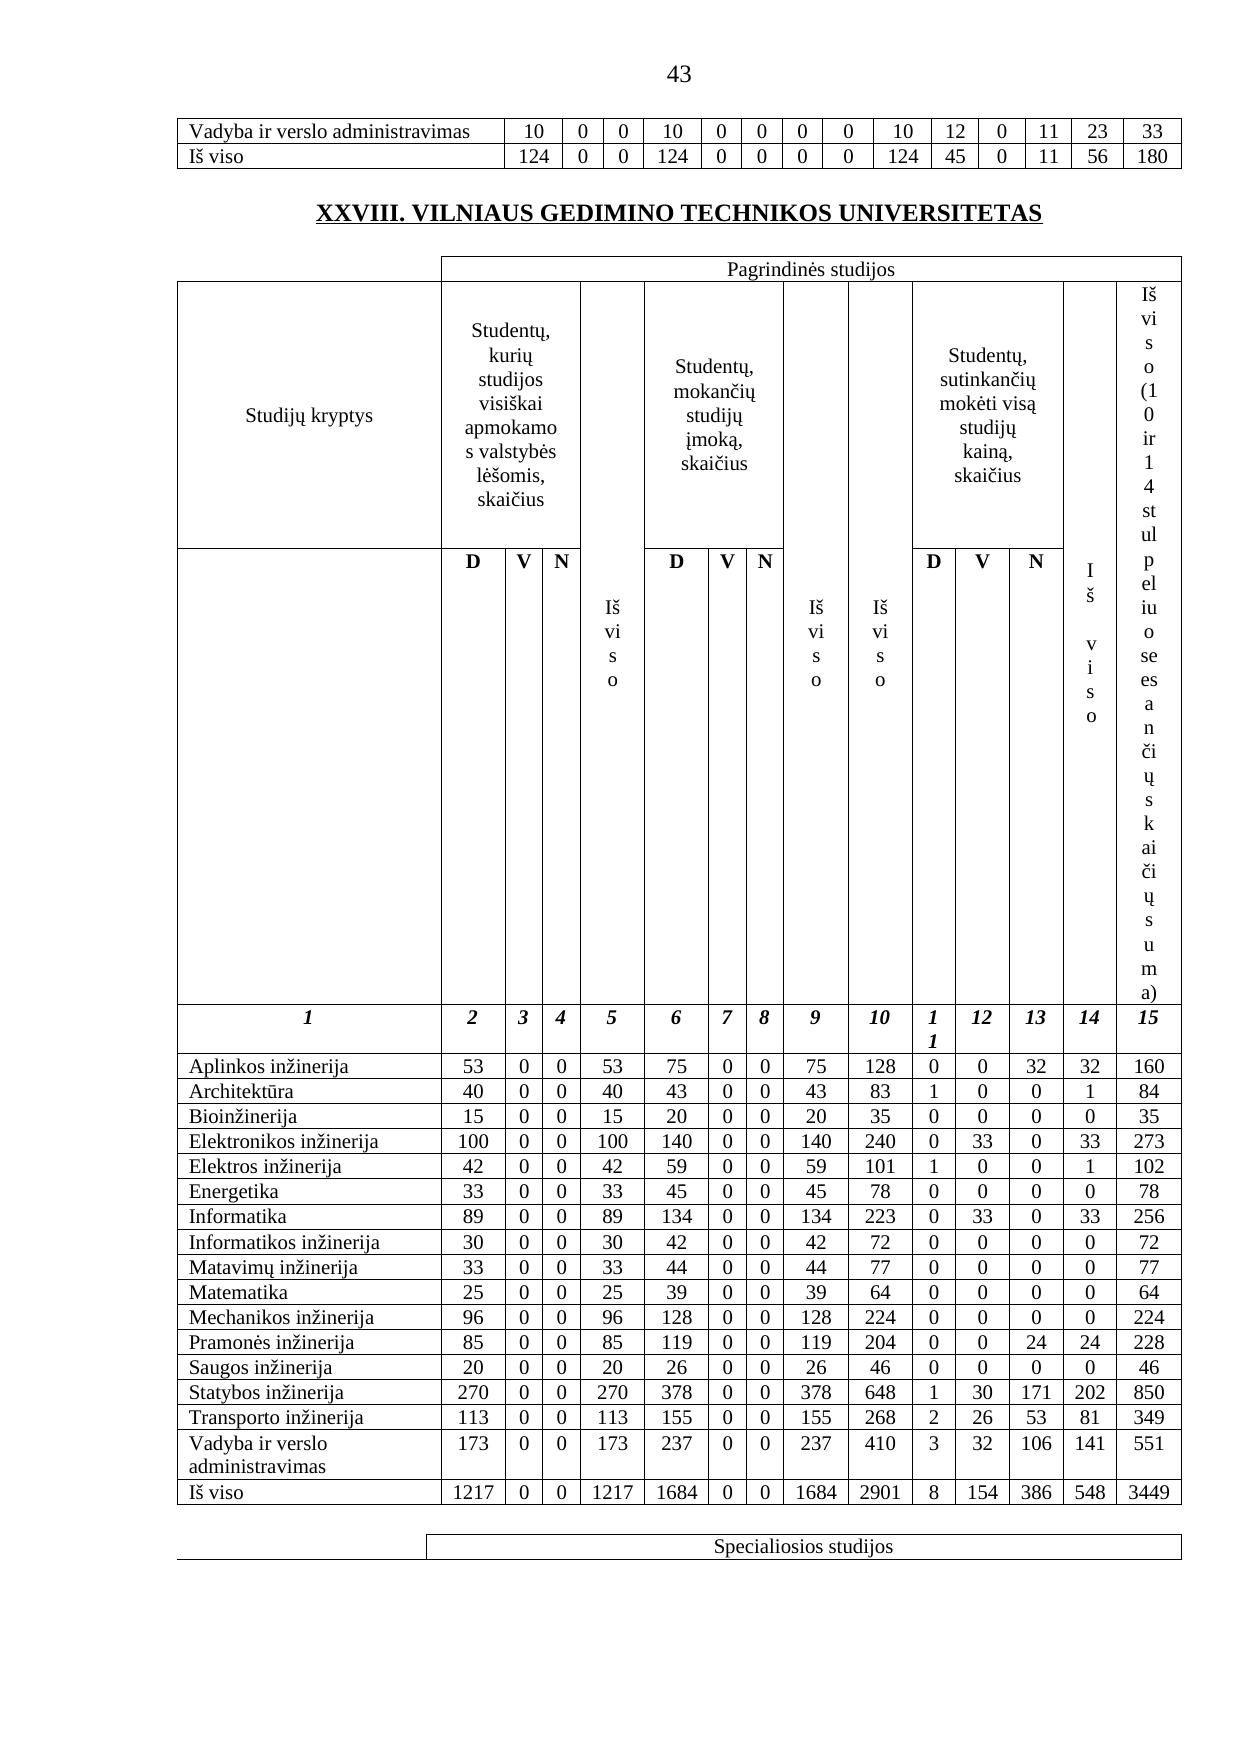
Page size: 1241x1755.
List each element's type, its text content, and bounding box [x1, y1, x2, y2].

table_cell 0 [506, 1305, 542, 1329]
table_cell 46 [849, 1355, 912, 1379]
table_cell 1 [913, 1154, 955, 1178]
table_cell 33 [1064, 1129, 1116, 1153]
table_cell 40 [581, 1079, 644, 1103]
table_cell 0 [1064, 1305, 1116, 1329]
table_cell 268 [849, 1405, 912, 1429]
table_cell 0 [913, 1330, 955, 1354]
table_cell Energetika [178, 1179, 441, 1203]
table_cell Studentų, kurių studijos visiškai apmokamos valstybės lėšomis, skaičius [442, 282, 580, 548]
table_cell 0 [1010, 1179, 1063, 1203]
table_cell 0 [747, 1104, 783, 1128]
table_cell Studentų, mokančių studijų įmoką, skaičius [645, 282, 783, 548]
table_cell 64 [1117, 1280, 1181, 1304]
table_cell 204 [849, 1330, 912, 1354]
table_cell 0 [709, 1129, 746, 1153]
table_cell Iš viso [581, 282, 644, 1004]
table_cell 173 [581, 1430, 644, 1478]
table_cell 0 [747, 1079, 783, 1103]
table_cell 2901 [849, 1480, 912, 1504]
table_cell 0 [1010, 1355, 1063, 1379]
table_cell 0 [709, 1179, 746, 1203]
table_cell 141 [1064, 1430, 1116, 1478]
table_cell 270 [442, 1380, 505, 1404]
table_cell 349 [1117, 1405, 1181, 1429]
table_cell 0 [543, 1079, 580, 1103]
table_cell 124 [874, 144, 931, 168]
table_cell 0 [823, 119, 873, 143]
table_cell 0 [913, 1129, 955, 1153]
table_cell 20 [645, 1104, 708, 1128]
table_cell 648 [849, 1380, 912, 1404]
table_cell 113 [581, 1405, 644, 1429]
table_cell 15 [442, 1104, 505, 1128]
table_cell 43 [784, 1079, 848, 1103]
table_cell 0 [747, 1355, 783, 1379]
table_cell 378 [784, 1380, 848, 1404]
table_cell 0 [506, 1405, 542, 1429]
table_cell Bioinžinerija [178, 1104, 441, 1128]
table_cell 0 [1064, 1104, 1116, 1128]
table_cell Vadyba ir verslo administravimas [178, 1430, 441, 1478]
table_cell 100 [581, 1129, 644, 1153]
table_cell 134 [784, 1205, 848, 1228]
table_cell Informatikos inžinerija [178, 1230, 441, 1254]
table_cell 0 [506, 1355, 542, 1379]
table_cell 124 [505, 144, 562, 168]
table_cell 3449 [1117, 1480, 1181, 1504]
table_cell 0 [506, 1280, 542, 1304]
table_cell 0 [956, 1054, 1009, 1078]
table_cell 0 [747, 1280, 783, 1304]
table_cell [178, 549, 441, 1004]
table_cell 32 [1010, 1054, 1063, 1078]
table_cell 155 [784, 1405, 848, 1429]
table_cell 8 [913, 1480, 955, 1504]
table_cell 0 [913, 1305, 955, 1329]
table_cell 3 [506, 1005, 542, 1053]
table_cell 128 [849, 1054, 912, 1078]
table_cell 0 [543, 1179, 580, 1203]
table_cell 0 [709, 1054, 746, 1078]
table_cell 0 [979, 119, 1025, 143]
table_cell 3 [913, 1430, 955, 1478]
table_header Specialiosios studijos [427, 1535, 1181, 1558]
table_cell 0 [604, 119, 643, 143]
table_cell 42 [442, 1154, 505, 1178]
table_cell 44 [645, 1255, 708, 1279]
table_cell 59 [784, 1154, 848, 1178]
table_cell Mechanikos inžinerija [178, 1305, 441, 1329]
table_cell 0 [1010, 1129, 1063, 1153]
table_cell 0 [702, 119, 741, 143]
table_cell 140 [784, 1129, 848, 1153]
table_cell 0 [1064, 1280, 1116, 1304]
table_cell 0 [747, 1480, 783, 1504]
table_cell 100 [442, 1129, 505, 1153]
table_cell 14 [1064, 1005, 1116, 1053]
table_cell V [506, 549, 542, 1004]
table_cell 0 [956, 1255, 1009, 1279]
table_cell 20 [442, 1355, 505, 1379]
table_cell D [442, 549, 505, 1004]
table_cell 12 [956, 1005, 1009, 1053]
table_cell 0 [506, 1255, 542, 1279]
table_cell 237 [645, 1430, 708, 1478]
table_cell 26 [956, 1405, 1009, 1429]
table_cell 0 [913, 1054, 955, 1078]
table_cell 0 [506, 1154, 542, 1178]
table_cell Iš viso [178, 144, 504, 168]
table_cell 106 [1010, 1430, 1063, 1478]
table_cell 56 [1072, 144, 1123, 168]
table_cell 1217 [442, 1480, 505, 1504]
table_cell 13 [1010, 1005, 1063, 1053]
table_cell 0 [709, 1305, 746, 1329]
table_cell 237 [784, 1430, 848, 1478]
table_cell 7 [709, 1005, 746, 1053]
table_cell 0 [709, 1330, 746, 1354]
table_cell 59 [645, 1154, 708, 1178]
table_cell Elektronikos inžinerija [178, 1129, 441, 1153]
table_cell 4 [543, 1005, 580, 1053]
table_cell 154 [956, 1480, 1009, 1504]
table_cell 33 [581, 1255, 644, 1279]
table_cell 77 [849, 1255, 912, 1279]
table_cell 26 [645, 1355, 708, 1379]
table_cell 0 [543, 1255, 580, 1279]
table_cell 53 [581, 1054, 644, 1078]
table_cell 0 [913, 1255, 955, 1279]
table_cell D [645, 549, 708, 1004]
table_cell 256 [1117, 1205, 1181, 1228]
table_cell 0 [543, 1054, 580, 1078]
table_cell 0 [956, 1330, 1009, 1354]
table_cell 89 [581, 1205, 644, 1228]
table_cell 0 [747, 1154, 783, 1178]
table_cell 1 [178, 1005, 441, 1053]
table_cell 42 [784, 1230, 848, 1254]
table_cell 0 [543, 1305, 580, 1329]
table_cell 24 [1010, 1330, 1063, 1354]
table_cell 53 [1010, 1405, 1063, 1429]
table_cell 0 [956, 1280, 1009, 1304]
table_cell 0 [747, 1405, 783, 1429]
table_cell 0 [709, 1380, 746, 1404]
table_cell 0 [913, 1179, 955, 1203]
table_cell 12 [932, 119, 978, 143]
table_cell D [913, 549, 955, 1004]
table_cell 0 [747, 1305, 783, 1329]
table_cell 386 [1010, 1480, 1063, 1504]
table_cell 0 [543, 1205, 580, 1228]
table_cell Matavimų inžinerija [178, 1255, 441, 1279]
table_cell 0 [783, 119, 822, 143]
table_cell 33 [1124, 119, 1181, 143]
table_cell 0 [709, 1255, 746, 1279]
table_cell 0 [956, 1079, 1009, 1103]
table_cell Iš viso (10 ir 14 stulpeliuose esančių skaičių suma) [1117, 282, 1181, 1004]
table_cell 1217 [581, 1480, 644, 1504]
table_cell 224 [849, 1305, 912, 1329]
table_cell 270 [581, 1380, 644, 1404]
table_cell 378 [645, 1380, 708, 1404]
table_cell 46 [1117, 1355, 1181, 1379]
table_cell 0 [543, 1405, 580, 1429]
table_cell 1 [1064, 1079, 1116, 1103]
table_cell 128 [784, 1305, 848, 1329]
table_cell 85 [581, 1330, 644, 1354]
table_cell 0 [604, 144, 643, 168]
table_cell 0 [747, 1129, 783, 1153]
table_header [177, 1534, 426, 1558]
table_cell 30 [442, 1230, 505, 1254]
table_cell 0 [1010, 1305, 1063, 1329]
table_cell 0 [506, 1179, 542, 1203]
table_cell 0 [979, 144, 1025, 168]
table_cell 1 [913, 1380, 955, 1404]
table_cell 0 [913, 1355, 955, 1379]
table_cell 39 [645, 1280, 708, 1304]
table_cell 0 [1010, 1280, 1063, 1304]
table_cell 0 [913, 1230, 955, 1254]
table_cell 0 [956, 1104, 1009, 1128]
table_cell 0 [709, 1430, 746, 1478]
table_cell 33 [442, 1255, 505, 1279]
table_cell 0 [506, 1480, 542, 1504]
table_cell 0 [543, 1380, 580, 1404]
table_cell 25 [442, 1280, 505, 1304]
table_cell 0 [747, 1230, 783, 1254]
table_cell 0 [1010, 1205, 1063, 1228]
table_cell 96 [442, 1305, 505, 1329]
table_cell Studijų kryptys [178, 282, 441, 548]
table_cell 0 [747, 1054, 783, 1078]
table_cell 45 [784, 1179, 848, 1203]
table_cell 102 [1117, 1154, 1181, 1178]
table_cell 0 [956, 1230, 1009, 1254]
table_cell Vadyba ir verslo administravimas [178, 119, 504, 143]
table_cell 20 [784, 1104, 848, 1128]
table_cell 155 [645, 1405, 708, 1429]
table_cell 0 [1010, 1230, 1063, 1254]
table_cell 0 [913, 1205, 955, 1228]
table_cell 0 [709, 1205, 746, 1228]
table_cell N [1010, 549, 1063, 1004]
table_cell 32 [956, 1430, 1009, 1478]
table_cell Transporto inžinerija [178, 1405, 441, 1429]
table_cell Iš viso [784, 282, 848, 1004]
table_cell 45 [645, 1179, 708, 1203]
table_cell 0 [506, 1054, 542, 1078]
table_cell N [747, 549, 783, 1004]
table_cell 0 [747, 1380, 783, 1404]
table_cell 223 [849, 1205, 912, 1228]
table_cell 83 [849, 1079, 912, 1103]
table_cell 0 [913, 1104, 955, 1128]
table_cell 0 [1064, 1230, 1116, 1254]
table_cell 15 [1117, 1005, 1181, 1053]
table_cell 96 [581, 1305, 644, 1329]
table_cell 0 [543, 1430, 580, 1478]
table_cell 11 [1026, 144, 1071, 168]
table_cell 0 [543, 1480, 580, 1504]
table_cell N [543, 549, 580, 1004]
table_cell 11 [1026, 119, 1071, 143]
table_cell 23 [1072, 119, 1123, 143]
table_cell 39 [784, 1280, 848, 1304]
table_cell 0 [543, 1280, 580, 1304]
table_cell 0 [543, 1330, 580, 1354]
table_cell 0 [709, 1405, 746, 1429]
table_cell 0 [742, 119, 782, 143]
table_cell 0 [506, 1205, 542, 1228]
table_cell V [956, 549, 1009, 1004]
table_cell 128 [645, 1305, 708, 1329]
table_cell 0 [742, 144, 782, 168]
table_cell 11 [913, 1005, 955, 1053]
table_cell 113 [442, 1405, 505, 1429]
table_cell 33 [956, 1205, 1009, 1228]
table_cell 173 [442, 1430, 505, 1478]
table_cell Statybos inžinerija [178, 1380, 441, 1404]
table_cell 2 [913, 1405, 955, 1429]
table_cell 1 [913, 1079, 955, 1103]
table_cell Architektūra [178, 1079, 441, 1103]
table_cell 0 [543, 1129, 580, 1153]
table_cell Studentų, sutinkančių mokėti visą studijų kainą, skaičius [913, 282, 1063, 548]
table_cell 2 [442, 1005, 505, 1053]
table_cell 551 [1117, 1430, 1181, 1478]
table_cell 0 [563, 144, 603, 168]
table_cell 0 [506, 1104, 542, 1128]
table_cell 6 [645, 1005, 708, 1053]
table_cell V [709, 549, 746, 1004]
table_cell 30 [581, 1230, 644, 1254]
table_cell 15 [581, 1104, 644, 1128]
table_cell 44 [784, 1255, 848, 1279]
table_cell 84 [1117, 1079, 1181, 1103]
table_cell 24 [1064, 1330, 1116, 1354]
table_cell 0 [747, 1330, 783, 1354]
table_cell 10 [874, 119, 931, 143]
table_cell 0 [563, 119, 603, 143]
table_cell 45 [932, 144, 978, 168]
table_cell 119 [784, 1330, 848, 1354]
table_cell 548 [1064, 1480, 1116, 1504]
table_cell 0 [506, 1230, 542, 1254]
table_cell 850 [1117, 1380, 1181, 1404]
table_cell 228 [1117, 1330, 1181, 1354]
table_cell 10 [849, 1005, 912, 1053]
table_cell 140 [645, 1129, 708, 1153]
table_cell 0 [709, 1355, 746, 1379]
table_cell Iš viso [178, 1480, 441, 1504]
table_cell Iš viso [1064, 282, 1116, 1004]
table_cell 5 [581, 1005, 644, 1053]
table_cell Saugos inžinerija [178, 1355, 441, 1379]
table_cell 0 [823, 144, 873, 168]
table_cell 0 [702, 144, 741, 168]
table_cell 53 [442, 1054, 505, 1078]
table_cell 0 [1010, 1104, 1063, 1128]
table_header [177, 256, 441, 281]
table_cell Pramonės inžinerija [178, 1330, 441, 1354]
table_cell 0 [747, 1255, 783, 1279]
table_cell 101 [849, 1154, 912, 1178]
table_cell 0 [709, 1079, 746, 1103]
table_cell 0 [543, 1104, 580, 1128]
table_cell 134 [645, 1205, 708, 1228]
table_cell 0 [747, 1205, 783, 1228]
table_cell 1684 [784, 1480, 848, 1504]
table_cell 0 [956, 1355, 1009, 1379]
table_cell 410 [849, 1430, 912, 1478]
table_cell 0 [1010, 1079, 1063, 1103]
table_cell Informatika [178, 1205, 441, 1228]
table_cell 273 [1117, 1129, 1181, 1153]
table_cell 124 [644, 144, 701, 168]
table_cell 119 [645, 1330, 708, 1354]
table_cell 25 [581, 1280, 644, 1304]
table_cell 33 [956, 1129, 1009, 1153]
table_cell 78 [849, 1179, 912, 1203]
table_cell 89 [442, 1205, 505, 1228]
table_cell 0 [709, 1480, 746, 1504]
table_cell 72 [849, 1230, 912, 1254]
table_cell 0 [956, 1179, 1009, 1203]
table_cell 8 [747, 1005, 783, 1053]
table_cell 0 [1064, 1255, 1116, 1279]
table_cell 77 [1117, 1255, 1181, 1279]
table_cell 32 [1064, 1054, 1116, 1078]
table_cell 20 [581, 1355, 644, 1379]
table_cell 0 [1064, 1179, 1116, 1203]
table_cell 40 [442, 1079, 505, 1103]
table_cell 0 [1010, 1154, 1063, 1178]
table_cell 0 [1064, 1355, 1116, 1379]
table_cell 0 [747, 1179, 783, 1203]
table_cell 42 [645, 1230, 708, 1254]
table_cell 0 [506, 1380, 542, 1404]
table_cell 78 [1117, 1179, 1181, 1203]
table_cell 64 [849, 1280, 912, 1304]
table_cell 75 [784, 1054, 848, 1078]
table_cell 35 [1117, 1104, 1181, 1128]
table_cell 35 [849, 1104, 912, 1128]
table_cell 0 [543, 1355, 580, 1379]
table_cell 85 [442, 1330, 505, 1354]
table_cell Aplinkos inžinerija [178, 1054, 441, 1078]
table_cell 33 [1064, 1205, 1116, 1228]
table_cell 0 [783, 144, 822, 168]
table_cell 26 [784, 1355, 848, 1379]
table_cell 1684 [645, 1480, 708, 1504]
table_cell 202 [1064, 1380, 1116, 1404]
table_cell 81 [1064, 1405, 1116, 1429]
table_cell 0 [1010, 1255, 1063, 1279]
table_cell 0 [956, 1305, 1009, 1329]
table_cell 33 [442, 1179, 505, 1203]
table_cell 0 [543, 1154, 580, 1178]
table_cell 1 [1064, 1154, 1116, 1178]
table_cell Elektros inžinerija [178, 1154, 441, 1178]
table_cell 0 [747, 1430, 783, 1478]
table_cell 0 [709, 1280, 746, 1304]
table_cell 9 [784, 1005, 848, 1053]
table_cell 72 [1117, 1230, 1181, 1254]
table_cell Iš viso [849, 282, 912, 1004]
table_cell 0 [956, 1154, 1009, 1178]
table_cell 75 [645, 1054, 708, 1078]
table_cell 0 [543, 1230, 580, 1254]
table_cell 0 [506, 1129, 542, 1153]
table_cell 180 [1124, 144, 1181, 168]
table_cell 10 [505, 119, 562, 143]
table_cell 224 [1117, 1305, 1181, 1329]
table_cell 43 [645, 1079, 708, 1103]
table_cell 0 [913, 1280, 955, 1304]
table_cell 0 [506, 1079, 542, 1103]
table_cell 240 [849, 1129, 912, 1153]
text XXVIII. VILNIAUS GEDIMINO TECHNIKOS UNIVERSITETAS [177, 198, 1181, 227]
table_cell 0 [506, 1330, 542, 1354]
table_cell 0 [709, 1230, 746, 1254]
table_cell 10 [644, 119, 701, 143]
table_cell 0 [709, 1154, 746, 1178]
table_header Pagrindinės studijos [442, 257, 1181, 281]
table_cell 0 [709, 1104, 746, 1128]
table_cell 30 [956, 1380, 1009, 1404]
table_cell 0 [506, 1430, 542, 1478]
table_cell 42 [581, 1154, 644, 1178]
table_cell 171 [1010, 1380, 1063, 1404]
table_cell 160 [1117, 1054, 1181, 1078]
table_cell 33 [581, 1179, 644, 1203]
table_cell Matematika [178, 1280, 441, 1304]
